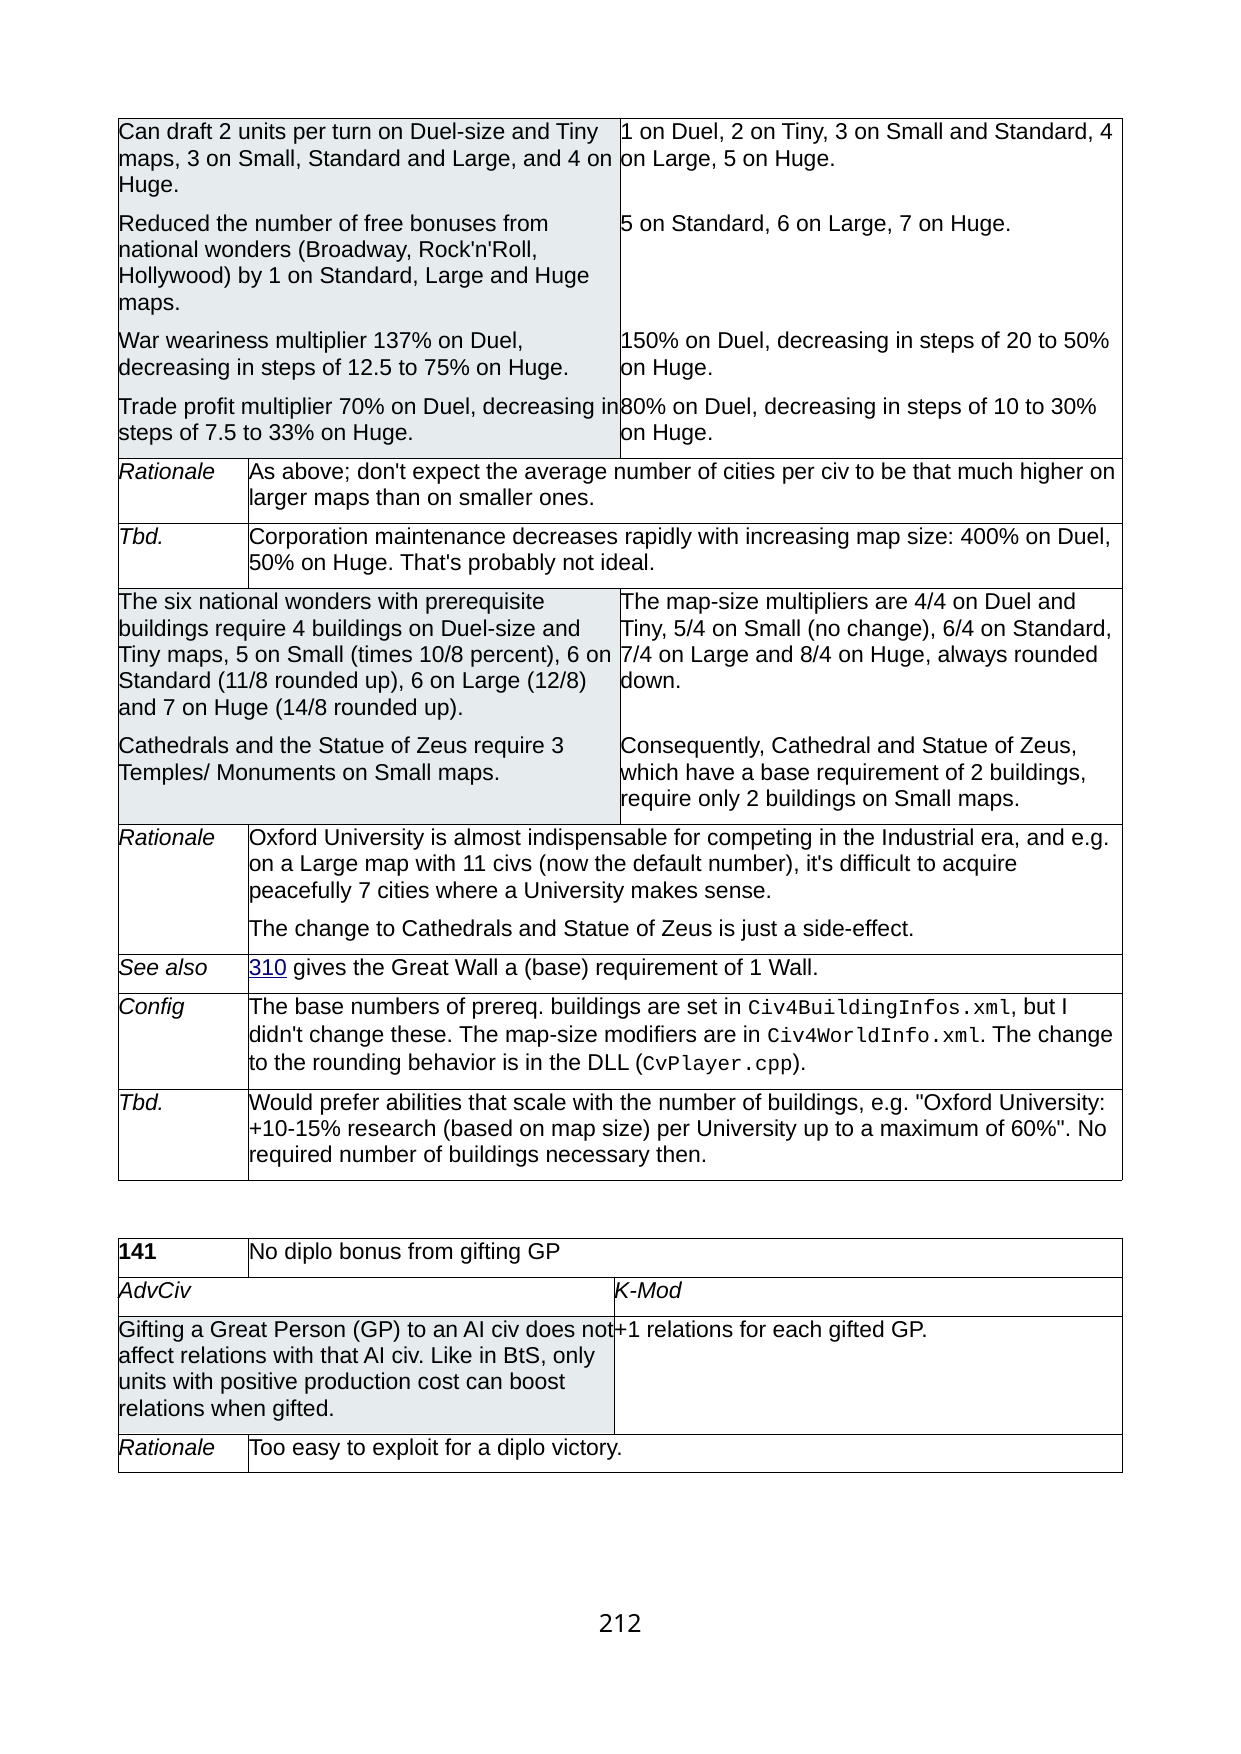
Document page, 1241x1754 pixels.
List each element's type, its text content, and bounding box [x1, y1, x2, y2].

table_cell See also [119, 955, 248, 993]
table_cell K-Mod [615, 1278, 1122, 1316]
table_cell Oxford University is almost indispensable for competing in the Industrial era, and e.g. on a Large map with 11 civs (now the default number), it's difficult to acquire peacefully 7 cities where a University makes sense. The change to Cathedrals and Statue of Zeus is just a side-effect. [249, 825, 1122, 954]
table_cell 310 gives the Great Wall a (base) requirement of 1 Wall. [249, 955, 1122, 993]
table_cell 1 on Duel, 2 on Tiny, 3 on Small and Standard, 4 on Large, 5 on Huge. 5 on Standard, 6 on Large, 7 on Huge. 150% on Duel, decreasing in steps of 20 to 50% on Huge. 80% on Duel, decreasing in steps of 10 to 30% on Huge. [621, 119, 1122, 458]
table_cell As above; don't expect the average number of cities per civ to be that much higher on larger maps than on smaller ones. [249, 459, 1122, 523]
table_header No diplo bonus from gifting GP [249, 1239, 1122, 1277]
table_cell The six national wonders with prerequisite buildings require 4 buildings on Duel-size and Tiny maps, 5 on Small (times 10/8 percent), 6 on Standard (11/8 rounded up), 6 on Large (12/8) and 7 on Huge (14/8 rounded up). Cathedrals and the Statue of Zeus require 3 Temples/ Monuments on Small maps. [119, 589, 620, 824]
table_cell Gifting a Great Person (GP) to an AI civ does not affect relations with that AI civ. Like in BtS, only units with positive production cost can boost relations when gifted. [119, 1317, 614, 1433]
table_cell The base numbers of prereq. buildings are set in Civ4BuildingInfos.xml, but I didn't change these. The map-size modifiers are in Civ4WorldInfo.xml. The change to the rounding behavior is in the DLL (CvPlayer.cpp). [249, 994, 1122, 1089]
table_cell The map-size multipliers are 4/4 on Duel and Tiny, 5/4 on Small (no change), 6/4 on Standard, 7/4 on Large and 8/4 on Huge, always rounded down. Consequently, Cathedral and Statue of Zeus, which have a base requirement of 2 buildings, require only 2 buildings on Small maps. [621, 589, 1122, 824]
table_cell Rationale [119, 1435, 248, 1472]
table_cell Too easy to exploit for a diplo victory. [249, 1435, 1122, 1472]
table_header 141 [119, 1239, 248, 1277]
table_cell Corporation maintenance decreases rapidly with increasing map size: 400% on Duel, 50% on Huge. That's probably not ideal. [249, 524, 1122, 588]
table_cell AdvCiv [119, 1278, 614, 1316]
table_cell Can draft 2 units per turn on Duel-size and Tiny maps, 3 on Small, Standard and Large, and 4 on Huge. Reduced the number of free bonuses from national wonders (Broadway, Rock'n'Roll, Hollywood) by 1 on Standard, Large and Huge maps. War weariness multiplier 137% on Duel, decreasing in steps of 12.5 to 75% on Huge. Trade profit multiplier 70% on Duel, decreasing in steps of 7.5 to 33% on Huge. [119, 119, 620, 458]
table_cell Tbd. [119, 524, 248, 588]
table_cell Rationale [119, 459, 248, 523]
table_cell Tbd. [119, 1090, 248, 1180]
table_cell Would prefer abilities that scale with the number of buildings, e.g. "Oxford University: +10-15% research (based on map size) per University up to a maximum of 60%". No required number of buildings necessary then. [249, 1090, 1122, 1180]
table_cell Config [119, 994, 248, 1089]
table_cell +1 relations for each gifted GP. [615, 1317, 1122, 1433]
table_cell Rationale [119, 825, 248, 954]
